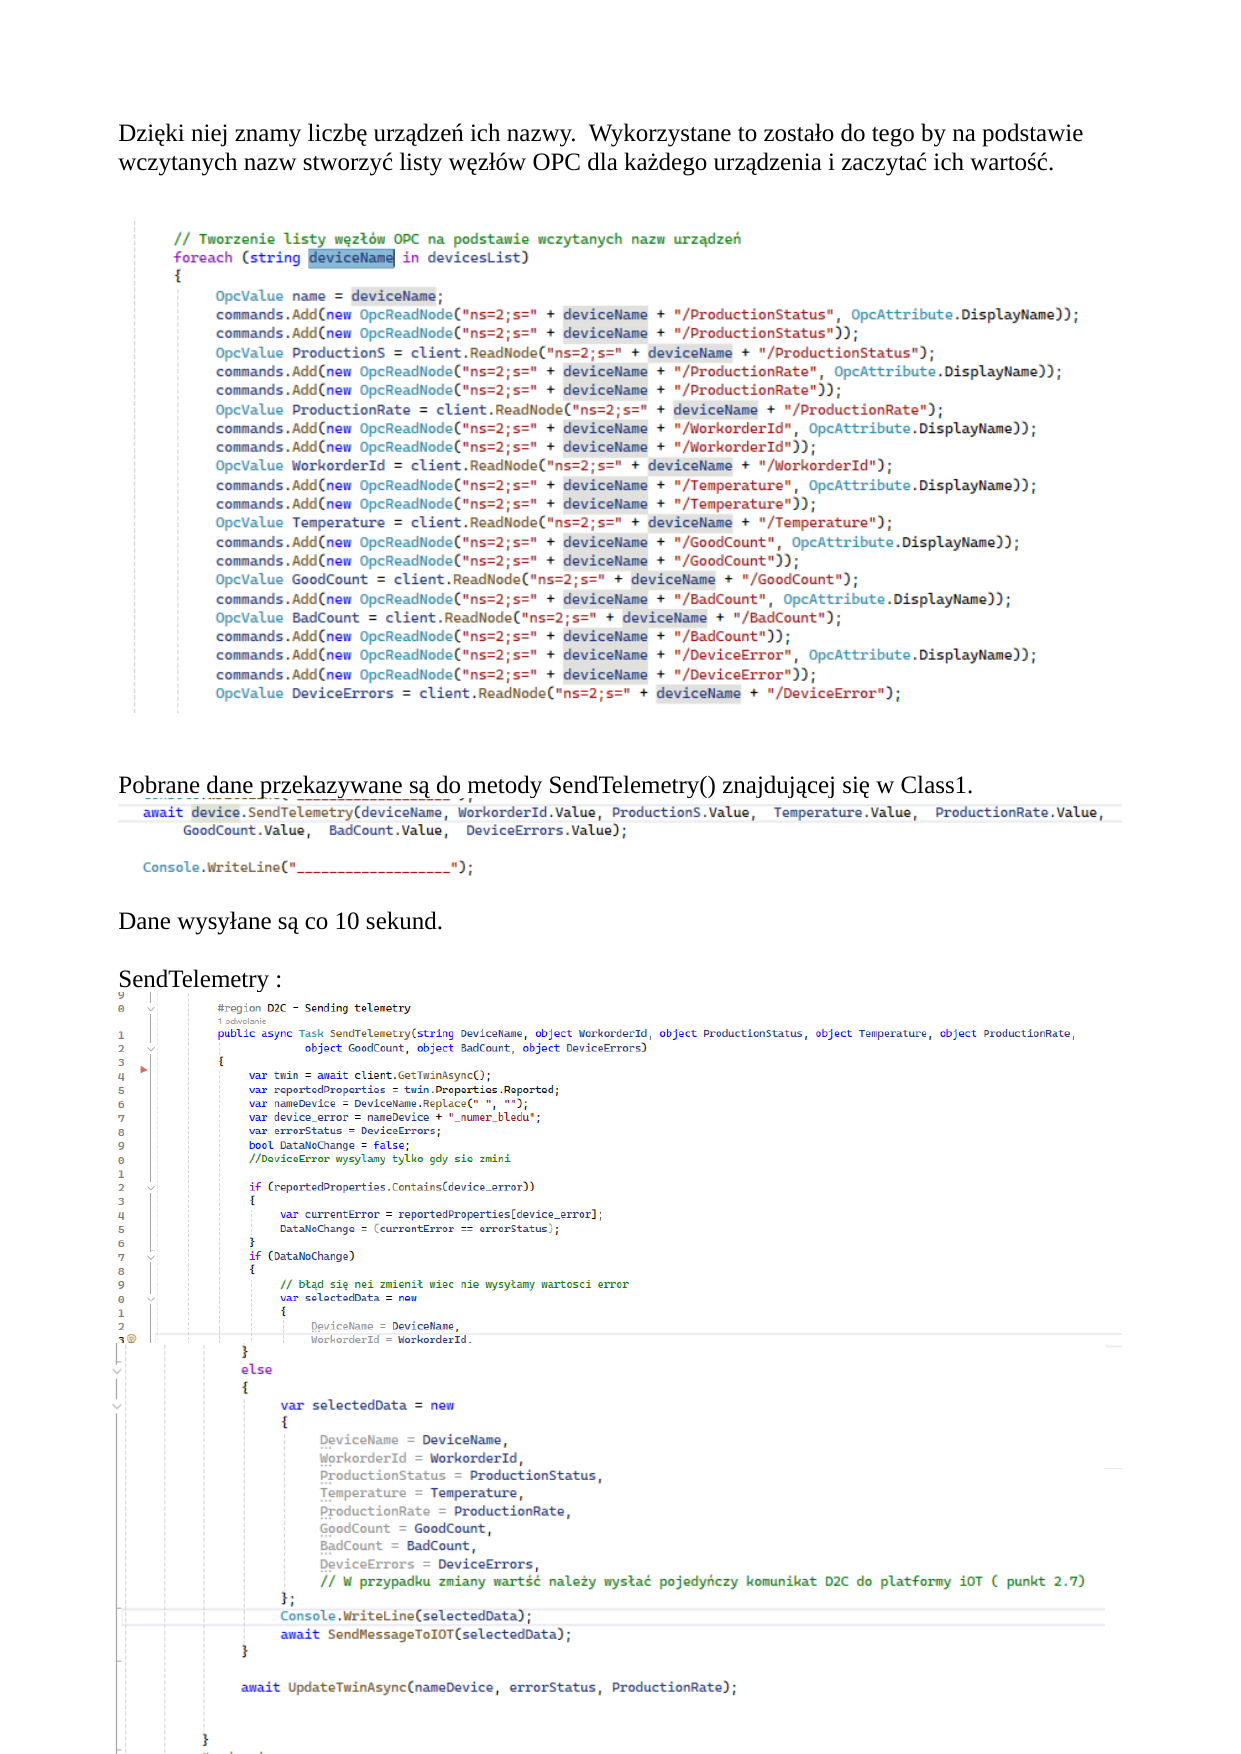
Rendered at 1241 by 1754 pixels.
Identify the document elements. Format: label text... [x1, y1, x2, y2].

text Pobrane dane przekazywane są do metody SendTelemetry() znajdującej się w Class1. [118, 770, 1122, 798]
picture [101, 992, 1123, 1754]
picture [118, 218, 1123, 713]
text SendTelemetry : [118, 964, 1122, 992]
text Dane wysyłane są co 10 sekund. [118, 906, 1122, 935]
text Dzięki niej znamy liczbę urządzeń ich nazwy. Wykorzystane to zostało do tego by na podstawie wczytanych nazw stworzyć listy węzłów OPC dla każdego urządzenia i zaczytać ich wartość. [118, 118, 1122, 176]
picture [118, 798, 1123, 878]
